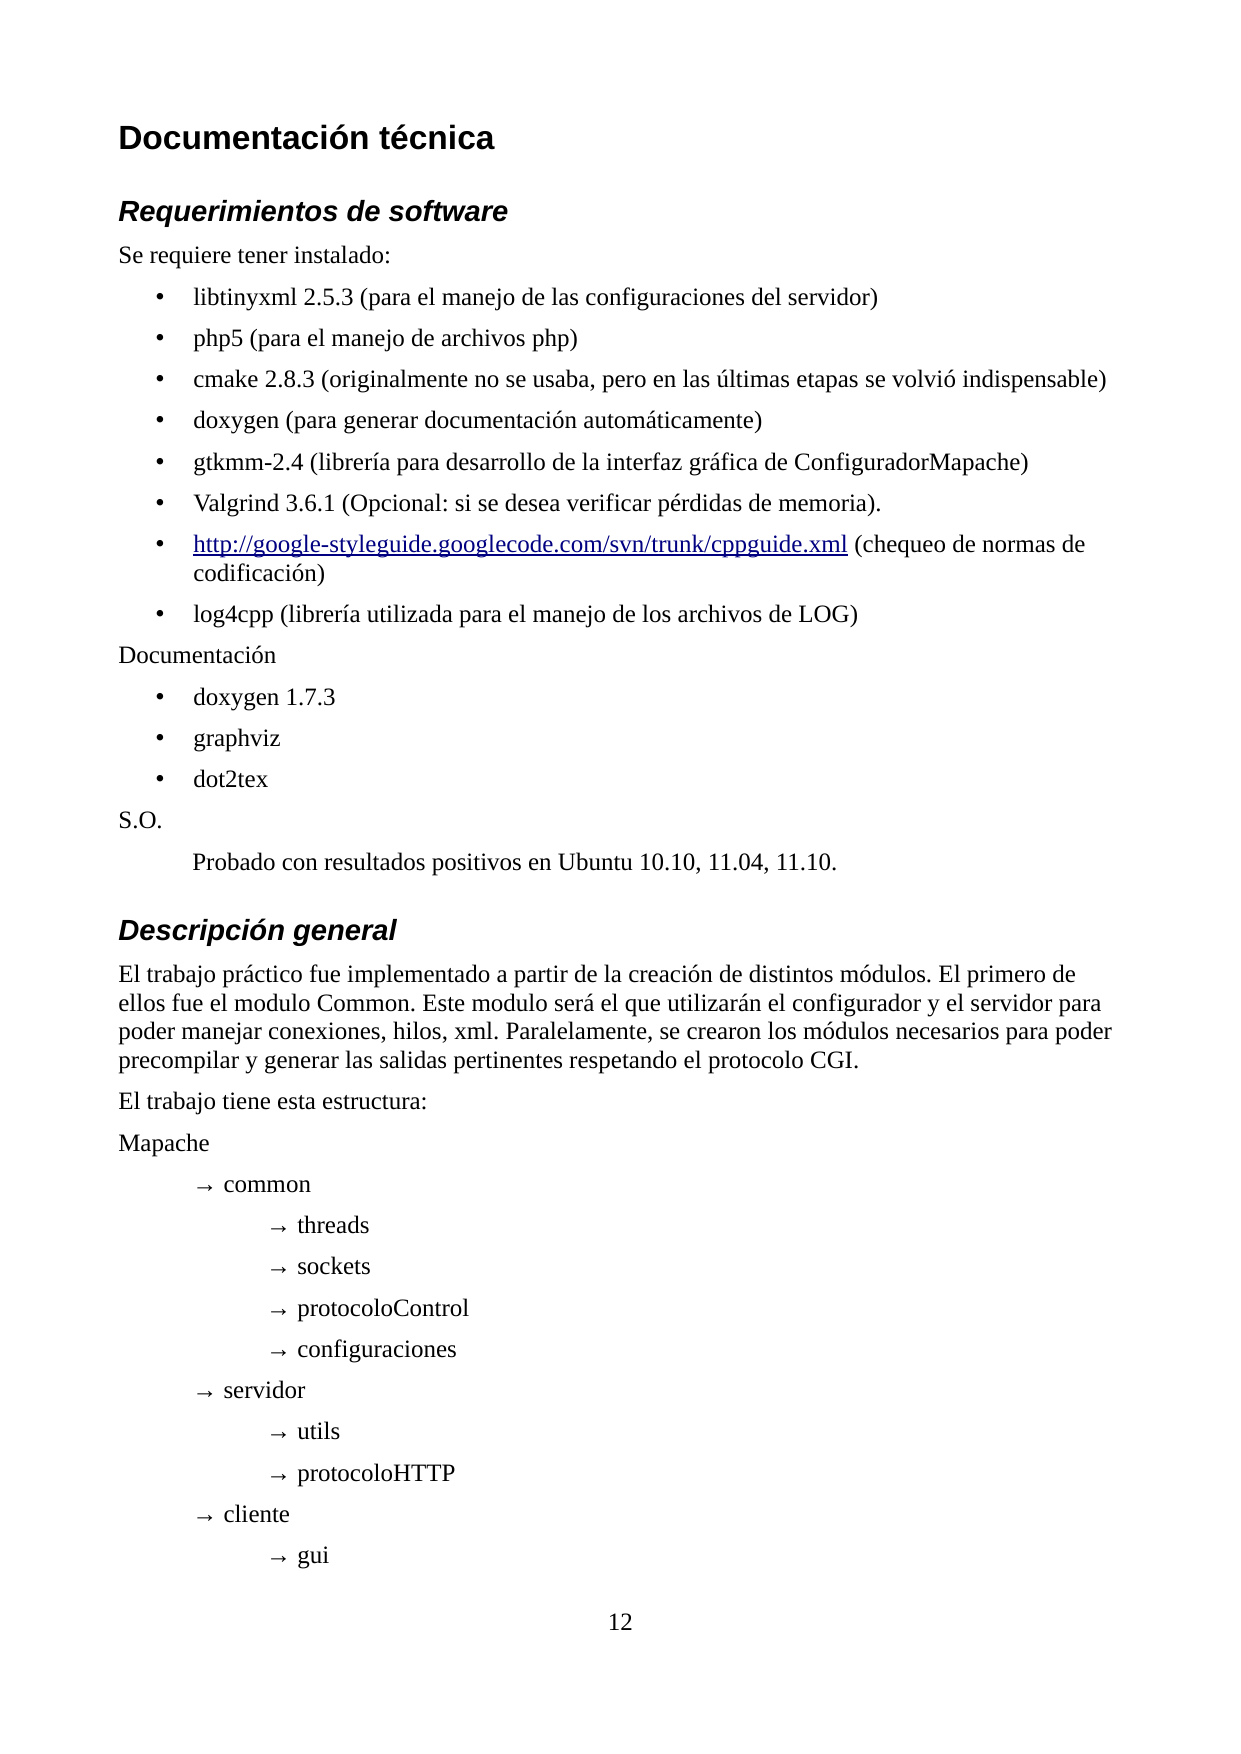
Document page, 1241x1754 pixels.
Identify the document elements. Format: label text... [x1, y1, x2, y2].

text → cliente [118, 1499, 1122, 1528]
text Documentación [118, 640, 1122, 669]
list doxygen 1.7.3 [156, 682, 1122, 710]
text Mapache [118, 1128, 1122, 1156]
text → gui [118, 1540, 1122, 1569]
list libtinyxml 2.5.3 (para el manejo de las configuraciones del servidor) [156, 282, 1122, 310]
list doxygen (para generar documentación automáticamente) [156, 405, 1122, 434]
text Se requiere tener instalado: [118, 240, 1122, 269]
text El trabajo práctico fue implementado a partir de la creación de distintos módulos. El primero de ellos fue el modulo Common. Este modulo será el que utilizarán el configurador y el servidor para poder manejar conexiones, hilos, xml. Paralelamente, se crearon los módulos necesarios para poder precompilar y generar las salidas pertinentes respetando el protocolo CGI. [118, 959, 1122, 1074]
list log4cpp (librería utilizada para el manejo de los archivos de LOG) [156, 599, 1122, 628]
list graphviz [156, 723, 1122, 752]
subtitle Requerimientos de software [118, 194, 1122, 228]
text Probado con resultados positivos en Ubuntu 10.10, 11.04, 11.10. [118, 847, 1122, 875]
list http://google-styleguide.googlecode.com/svn/trunk/cppguide.xml (chequeo de normas de codificación) [156, 529, 1122, 587]
text → protocoloHTTP [118, 1458, 1122, 1486]
text → utils [118, 1416, 1122, 1445]
list php5 (para el manejo de archivos php) [156, 323, 1122, 352]
text → threads [118, 1210, 1122, 1239]
text S.O. [118, 805, 1122, 834]
list Valgrind 3.6.1 (Opcional: si se desea verificar pérdidas de memoria). [156, 488, 1122, 517]
list gtkmm-2.4 (librería para desarrollo de la interfaz gráfica de ConfiguradorMapache) [156, 447, 1122, 475]
text → servidor [118, 1375, 1122, 1404]
text → sockets [118, 1251, 1122, 1280]
subtitle Documentación técnica [118, 118, 1122, 157]
subtitle Descripción general [118, 913, 1122, 946]
list dot2tex [156, 764, 1122, 793]
text → protocoloControl [118, 1293, 1122, 1321]
text El trabajo tiene esta estructura: [118, 1086, 1122, 1115]
list cmake 2.8.3 (originalmente no se usaba, pero en las últimas etapas se volvió indispensable) [156, 364, 1122, 393]
text → common [118, 1169, 1122, 1198]
text → configuraciones [118, 1334, 1122, 1363]
